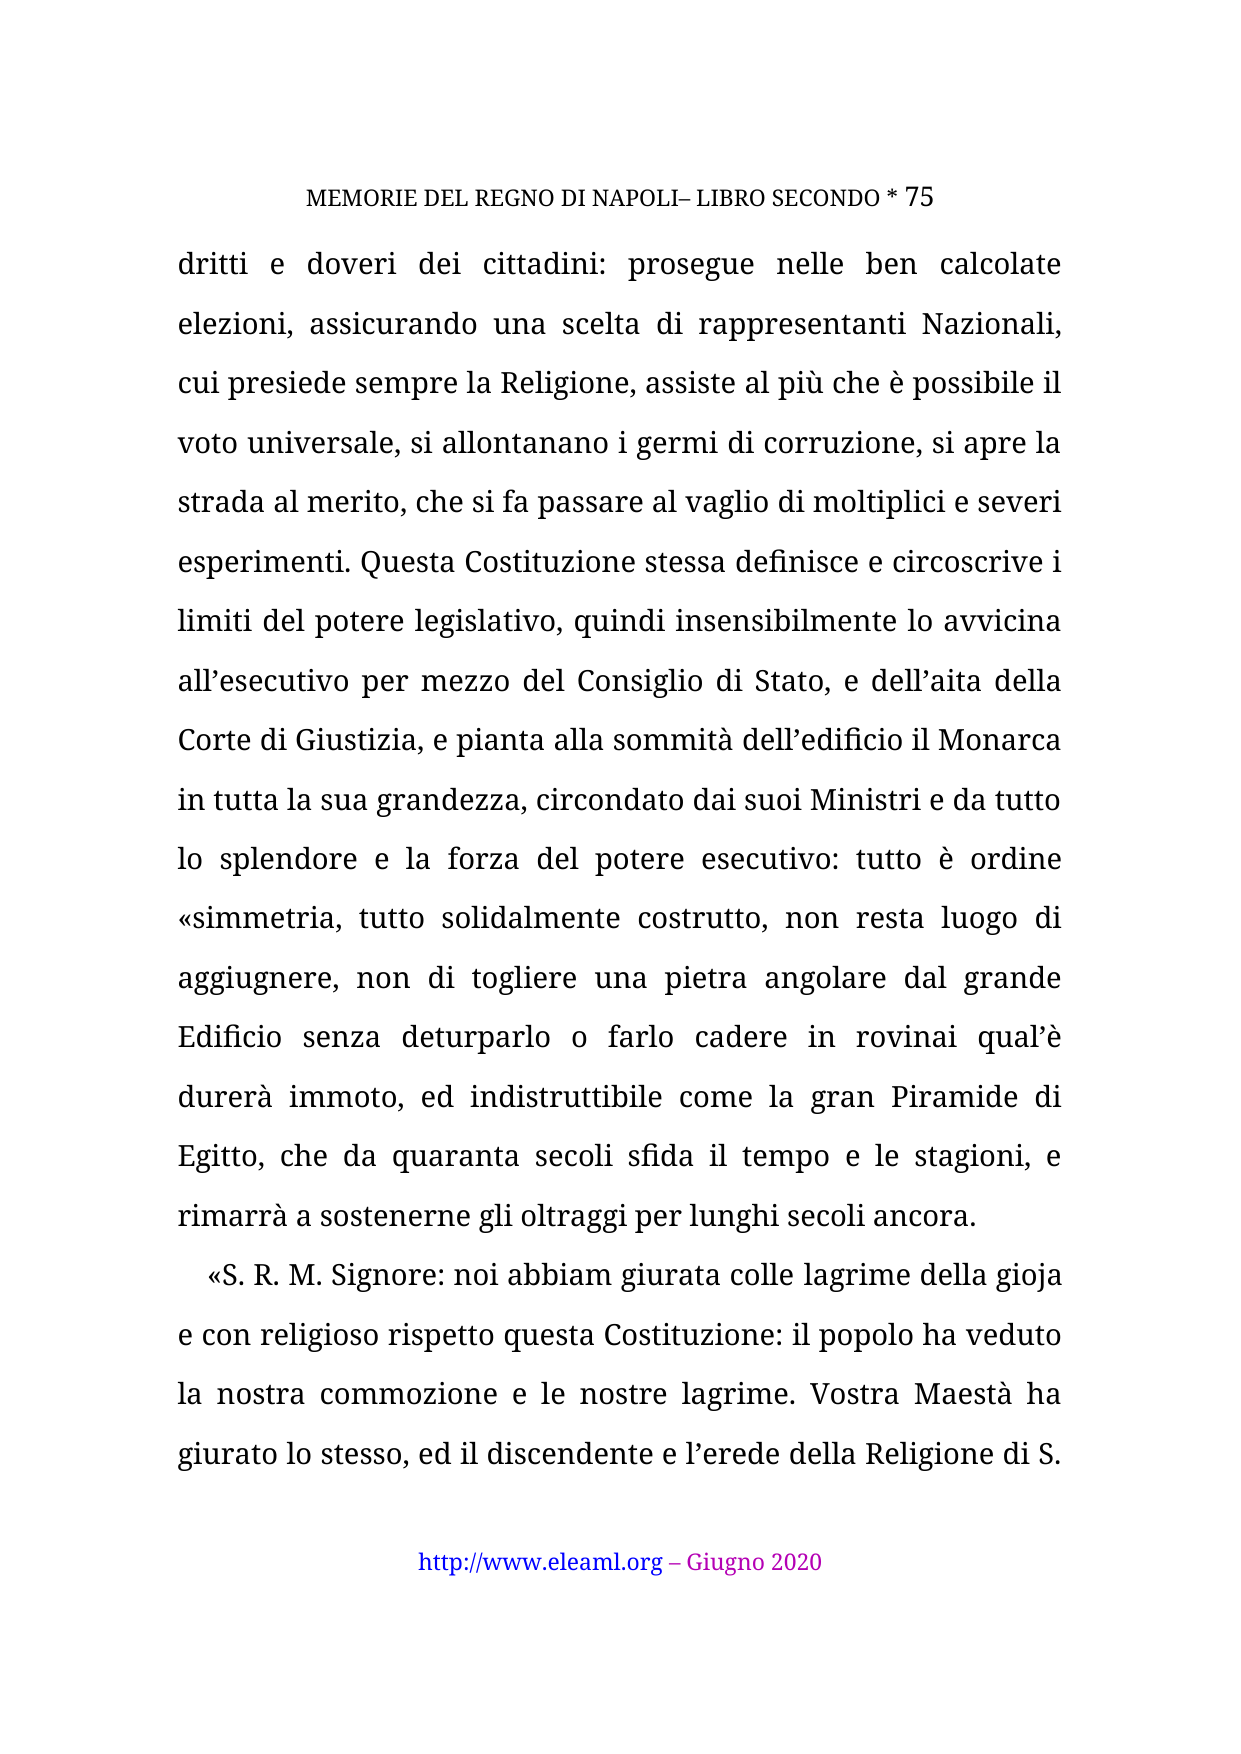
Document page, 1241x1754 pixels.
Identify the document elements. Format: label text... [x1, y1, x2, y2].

text dritti e doveri dei cittadini: prosegue nelle ben calcolate elezioni, assicurando una scelta di rappresentanti Nazionali, cui presiede sempre la Religione, assiste al più che è possibile il voto universale, si allontanano i germi di corruzione, si apre la strada al merito, che si fa passare al vaglio di moltiplici e severi esperimenti. Questa Costituzione stessa definisce e circoscrive i limiti del potere legislativo, quindi insensibilmente lo avvicina all’esecutivo per mezzo del Consiglio di Stato, e dell’aita della Corte di Giustizia, e pianta alla sommità dell’edificio il Monarca in tutta la sua grandezza, circondato dai suoi Ministri e da tutto lo splendore e la forza del potere esecutivo: tutto è ordine «simmetria, tutto solidalmente costrutto, non resta luogo di aggiugnere, non di togliere una pietra angolare dal grande Edificio senza deturparlo o farlo cadere in rovinai qual’è durerà immoto, ed indistruttibile come la gran Piramide di Egitto, che da quaranta secoli sfida il tempo e le stagioni, e rimarrà a sostenerne gli oltraggi per lunghi secoli ancora. [177, 243, 1063, 1235]
text «S. R. M. Signore: noi abbiam giurata colle lagrime della gioja e con religioso rispetto questa Costituzione: il popolo ha veduto la nostra commozione e le nostre lagrime. Vostra Maestà ha giurato lo stesso, ed il discendente e l’erede della Religione di S. [177, 1255, 1063, 1473]
